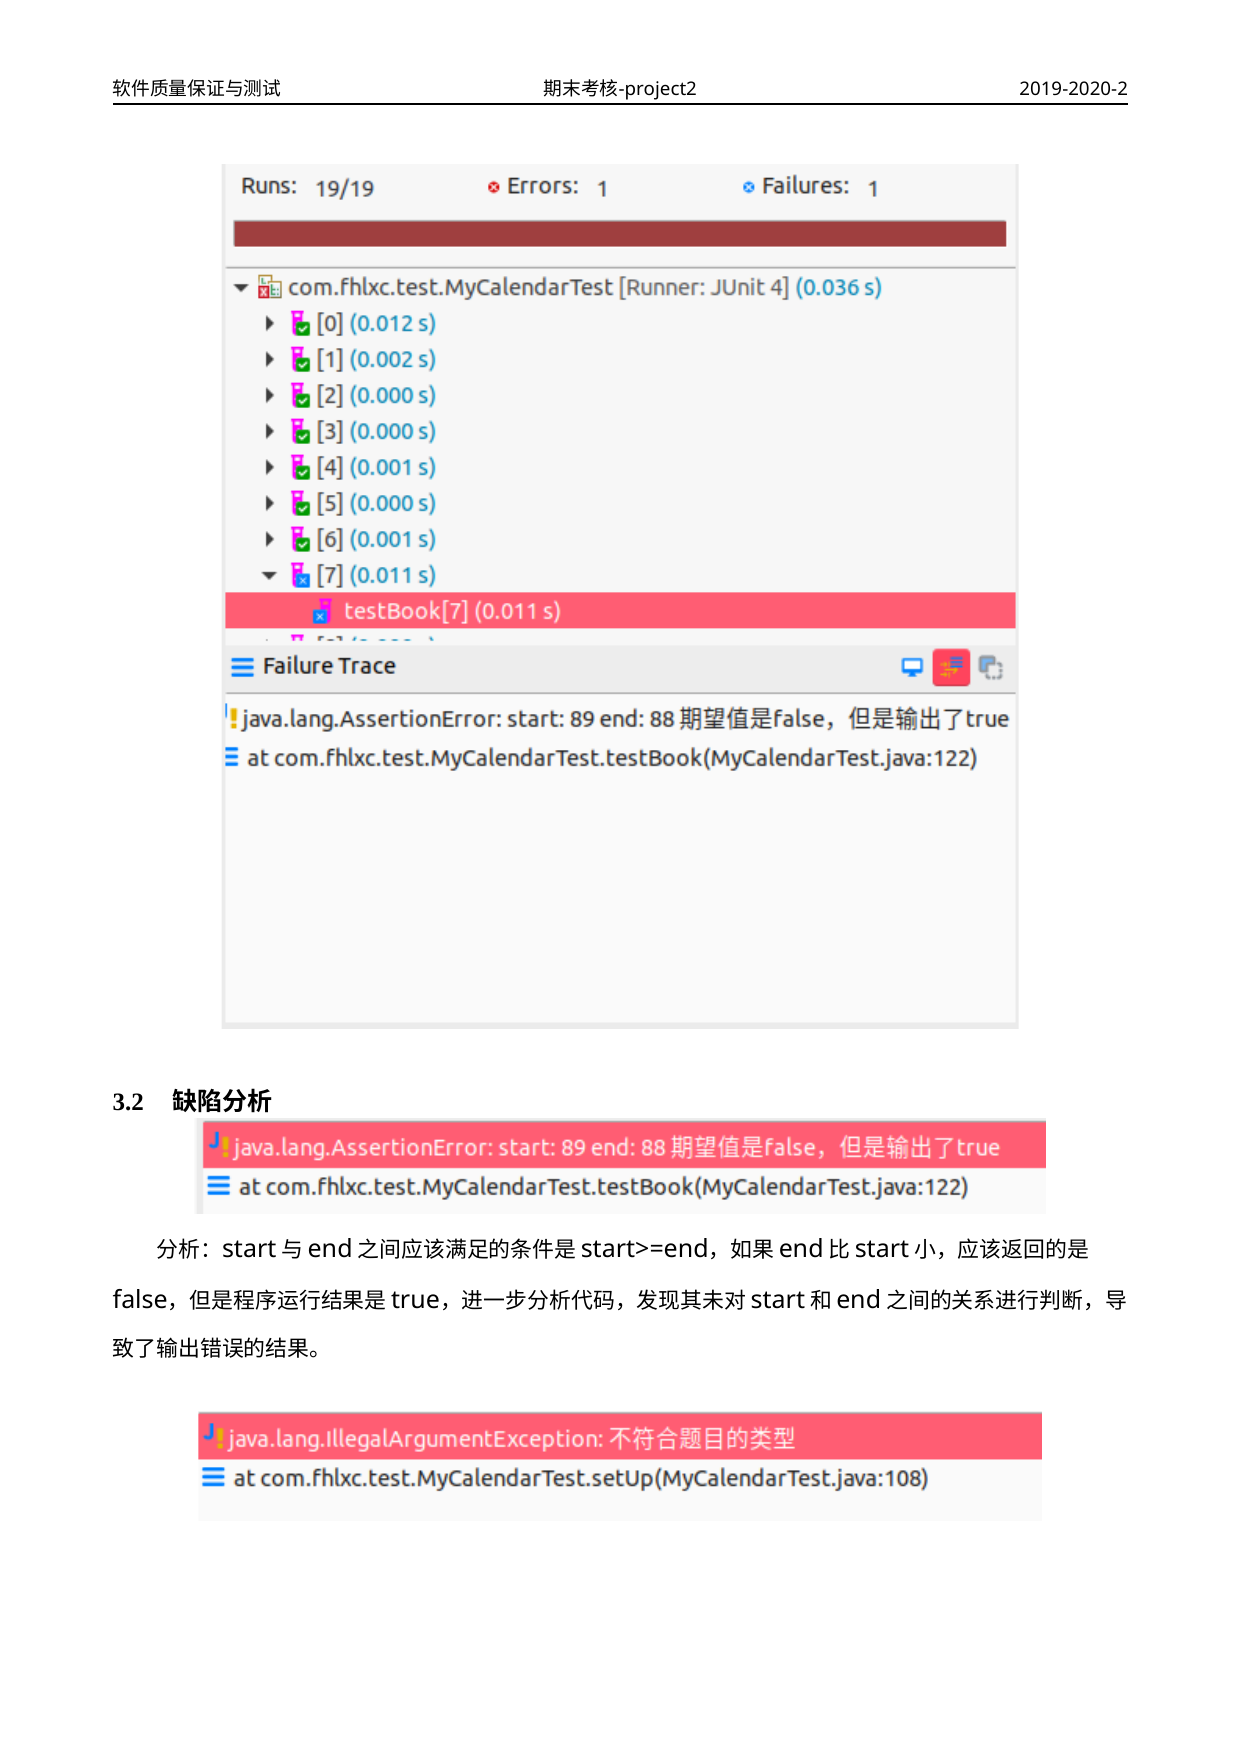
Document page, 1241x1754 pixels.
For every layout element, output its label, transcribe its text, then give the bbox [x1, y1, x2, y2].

subtitle 缺陷分析 [112, 1081, 1128, 1118]
text 分析：start与end之间应该满足的条件是start>=end，如果end比start小，应该返回的是false，但是程序运行结果是true，进一步分析代码，发现其未对start和end之间的关系进行判断，导致了输出错误的结果。 [112, 1151, 1128, 1363]
picture [198, 1411, 1042, 1521]
picture [194, 1118, 1046, 1214]
picture [221, 164, 1019, 1029]
